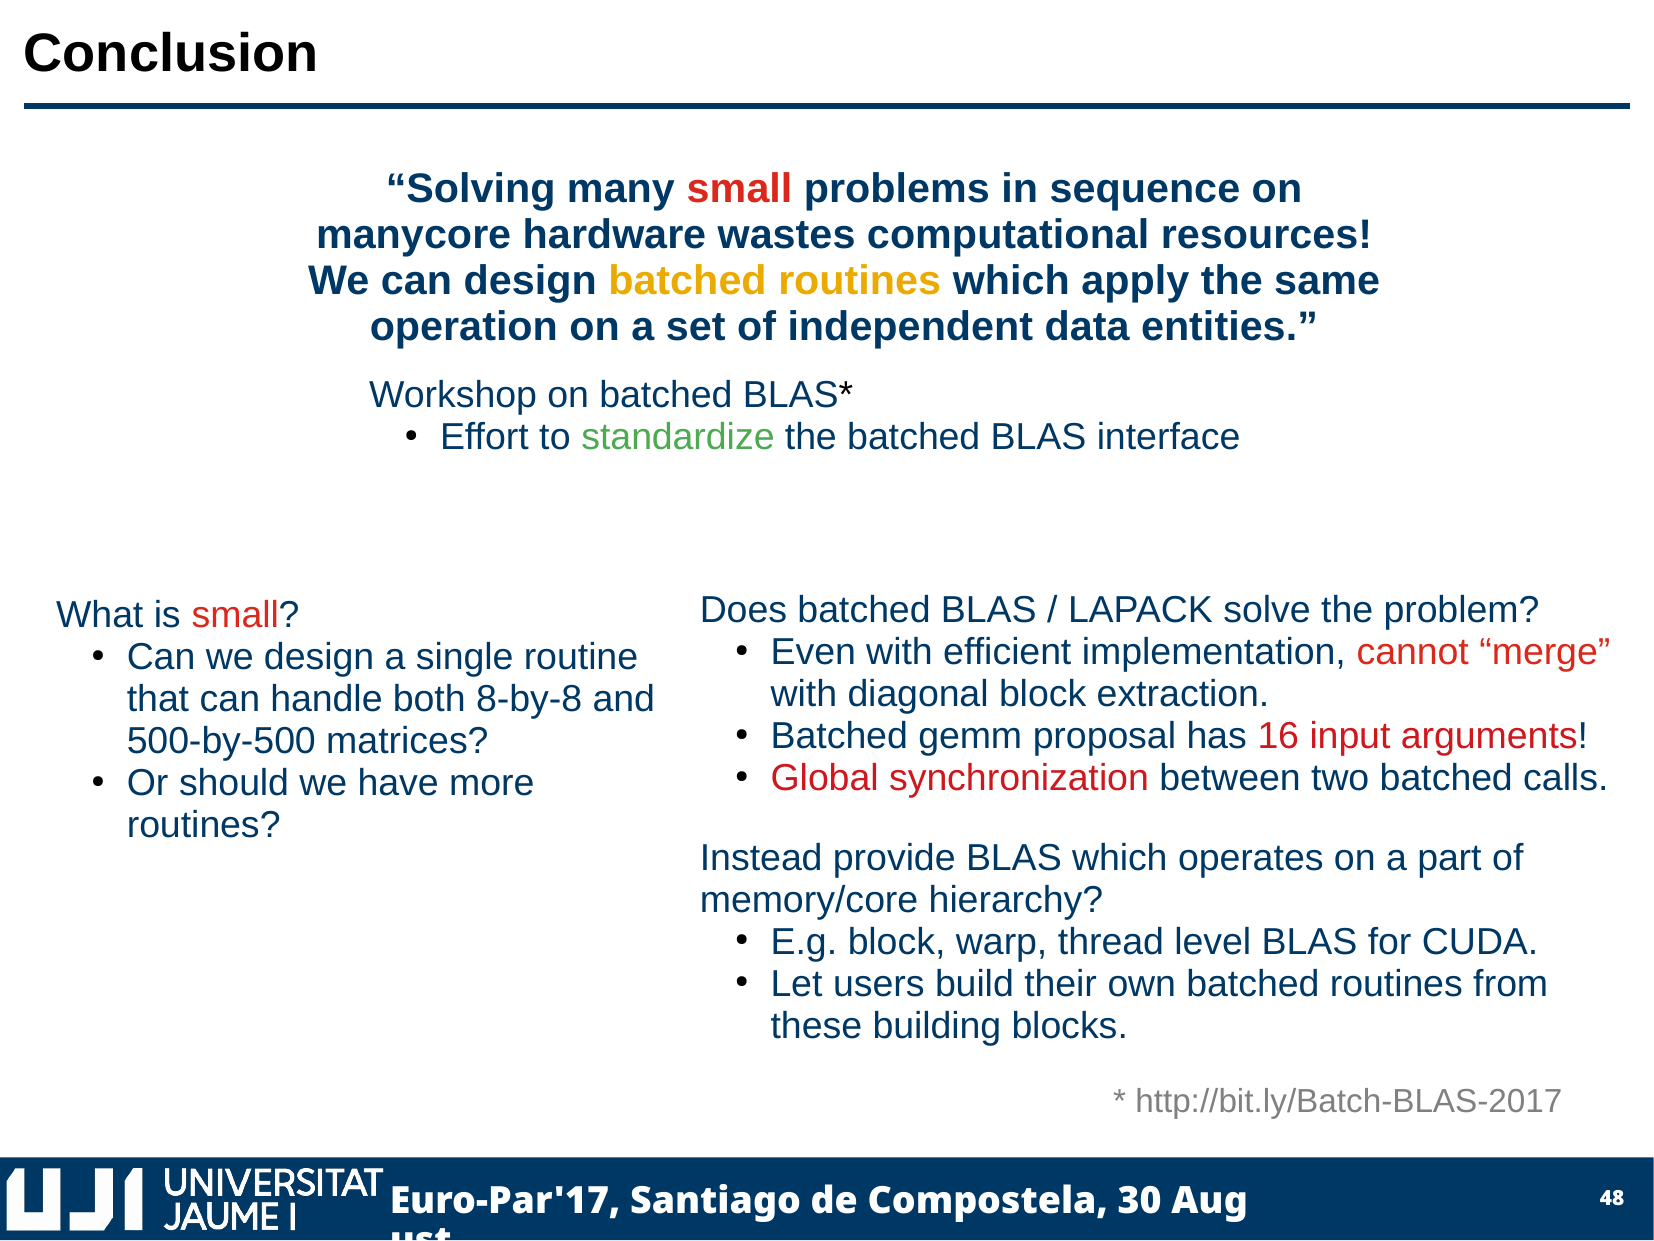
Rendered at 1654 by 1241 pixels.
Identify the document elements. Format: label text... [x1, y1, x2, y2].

text_box Workshop on batched BLAS* Effort to standardize the batched BLAS interface [354, 366, 1256, 464]
text_box Does batched BLAS / LAPACK solve the problem? Even with efficient implementation, cannot “merge” with diagonal block extraction. Batched gemm proposal has 16 input arguments! Global synchronization between two batched calls. [685, 581, 1630, 804]
text_box * http://bit.ly/Batch-BLAS-2017 [1098, 1074, 1623, 1127]
picture [0, 1158, 390, 1241]
list “Solving many small problems in sequence on manycore hardware wastes computational resources! We can design batched routines which apply the same operation on a set of independent data entities.” [236, 165, 1382, 355]
text_box Instead provide BLAS which operates on a part of memory/core hierarchy? E.g. block, warp, thread level BLAS for CUDA. Let users build their own batched routines from these building blocks. [685, 828, 1619, 1052]
title Conclusion [23, 0, 1630, 107]
text_box What is small? Can we design a single routine that can handle both 8-by-8 and 500-by-500 matrices? Or should we have more routines? [41, 586, 674, 851]
